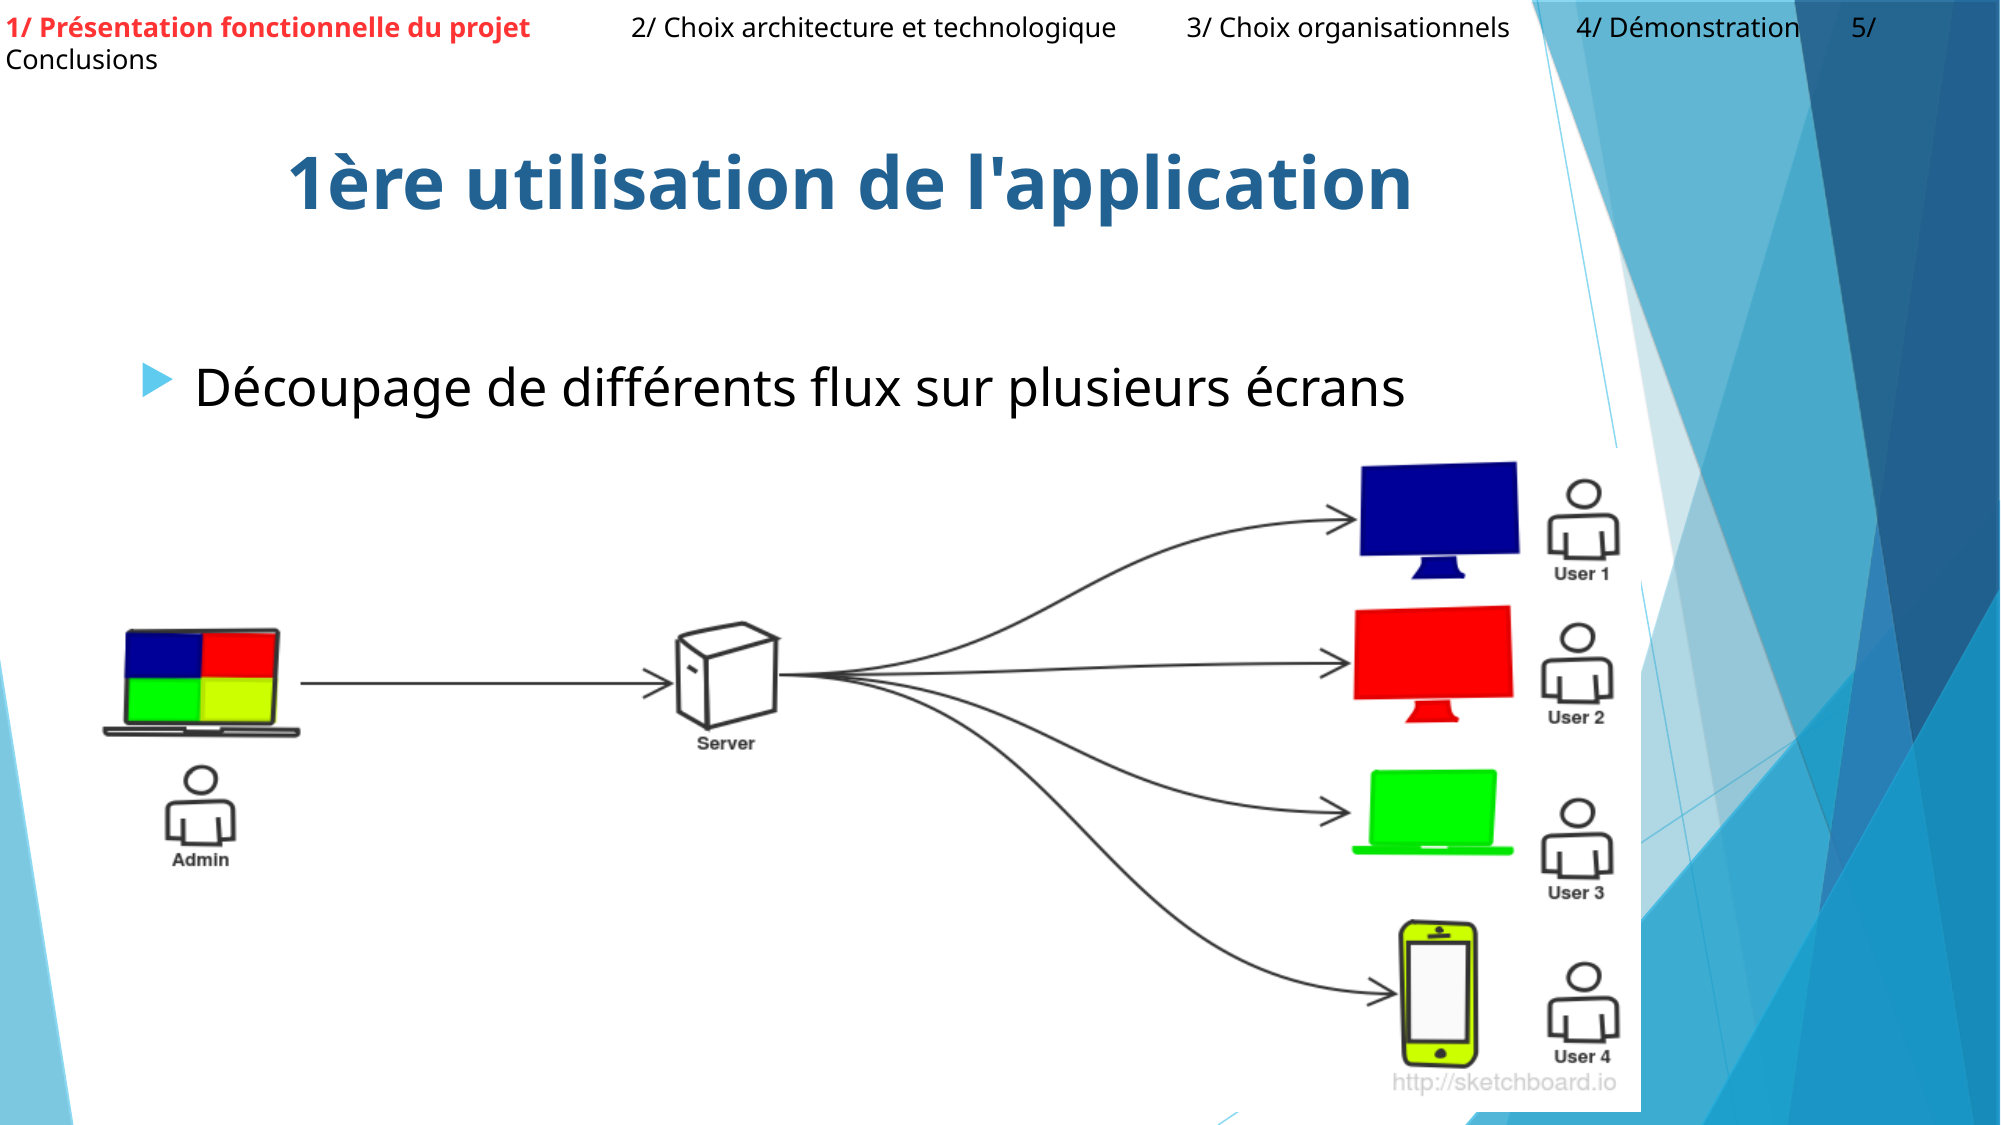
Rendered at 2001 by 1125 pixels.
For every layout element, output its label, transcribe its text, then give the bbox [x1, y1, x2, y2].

text_box 1/ Présentation fonctionnelle du projet 2/ Choix architecture et technologique 3/ Choix organisationnels 4/ Démonstration 5/ Conclusions [0, 2, 1991, 83]
list 1ère utilisation de l'application Découpage de différents flux sur plusieurs écrans [123, 1112, 1578, 1125]
list 1ère utilisation de l'application Découpage de différents flux sur plusieurs écrans [123, 128, 1578, 448]
picture [82, 448, 1641, 1112]
